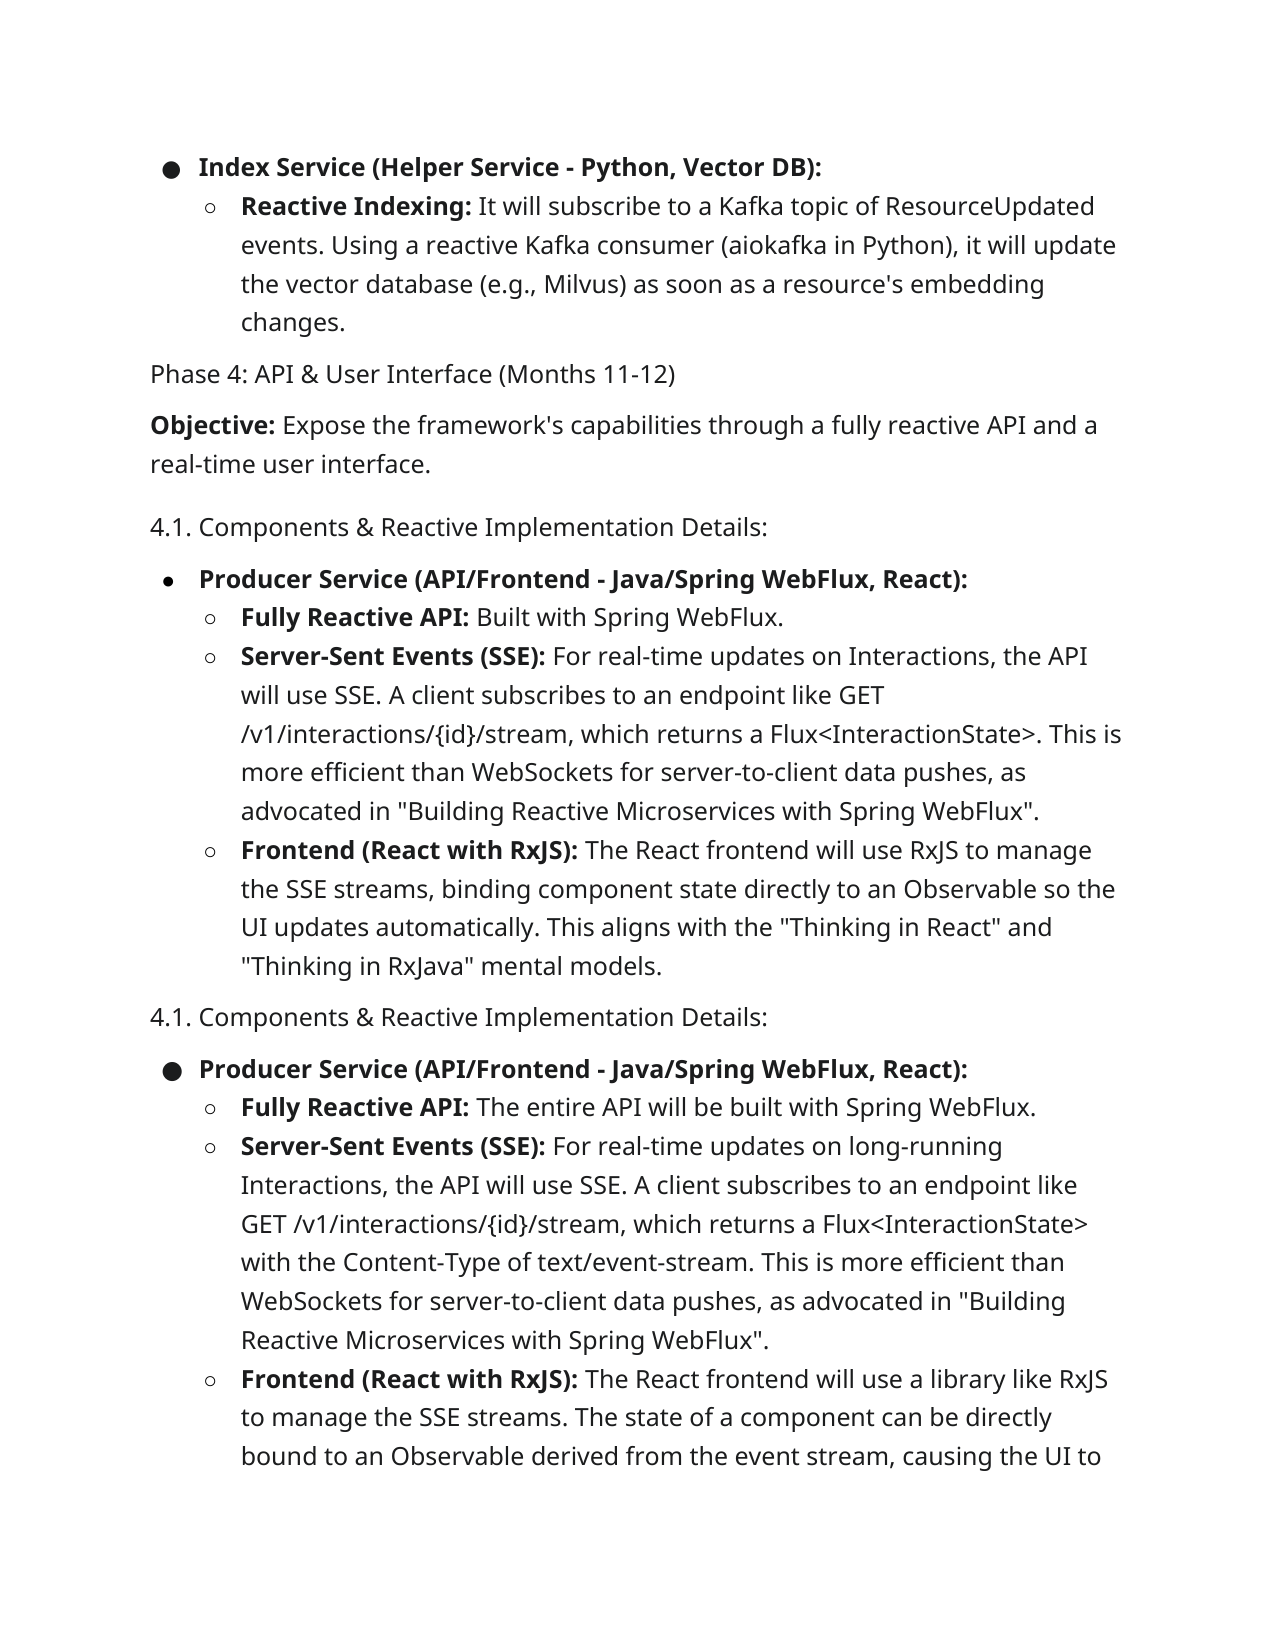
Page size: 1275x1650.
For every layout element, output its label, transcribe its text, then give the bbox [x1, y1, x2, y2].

list Reactive Indexing: It will subscribe to a Kafka topic of ResourceUpdated events. Using a reactive Kafka consumer (aiokafka in Python), it will update the vector database (e.g., Milvus) as soon as a resource's embedding changes. [203, 189, 1125, 339]
list Frontend (React with RxJS): The React frontend will use a library like RxJS to manage the SSE streams. The state of a component can be directly bound to an Observable derived from the event stream, causing the UI to [203, 1361, 1125, 1473]
list Producer Service (API/Frontend - Java/Spring WebFlux, React): [161, 561, 1125, 595]
list Server-Sent Events (SSE): For real-time updates on long-running Interactions, the API will use SSE. A client subscribes to an endpoint like GET /v1/interactions/{id}/stream, which returns a Flux<InteractionState> with the Content-Type of text/event-stream. This is more efficient than WebSockets for server-to-client data pushes, as advocated in "Building Reactive Microservices with Spring WebFlux". [203, 1129, 1125, 1357]
list Index Service (Helper Service - Python, Vector DB): [161, 150, 1125, 184]
text Objective: Expose the framework's capabilities through a fully reactive API and a real-time user interface. [150, 407, 1125, 480]
subtitle 4.1. Components & Reactive Implementation Details: [150, 1000, 1125, 1034]
list Fully Reactive API: Built with Spring WebFlux. [203, 600, 1125, 634]
list Server-Sent Events (SSE): For real-time updates on Interactions, the API will use SSE. A client subscribes to an endpoint like GET /v1/interactions/{id}/stream, which returns a Flux<InteractionState>. This is more efficient than WebSockets for server-to-client data pushes, as advocated in "Building Reactive Microservices with Spring WebFlux". [203, 639, 1125, 828]
list Frontend (React with RxJS): The React frontend will use RxJS to manage the SSE streams, binding component state directly to an Observable so the UI updates automatically. This aligns with the "Thinking in React" and "Thinking in RxJava" mental models. [203, 832, 1125, 983]
subtitle Phase 4: API & User Interface (Months 11-12) [150, 356, 1125, 390]
list Producer Service (API/Frontend - Java/Spring WebFlux, React): [161, 1051, 1125, 1085]
subtitle 4.1. Components & Reactive Implementation Details: [150, 510, 1125, 544]
list Fully Reactive API: The entire API will be built with Spring WebFlux. [203, 1090, 1125, 1124]
